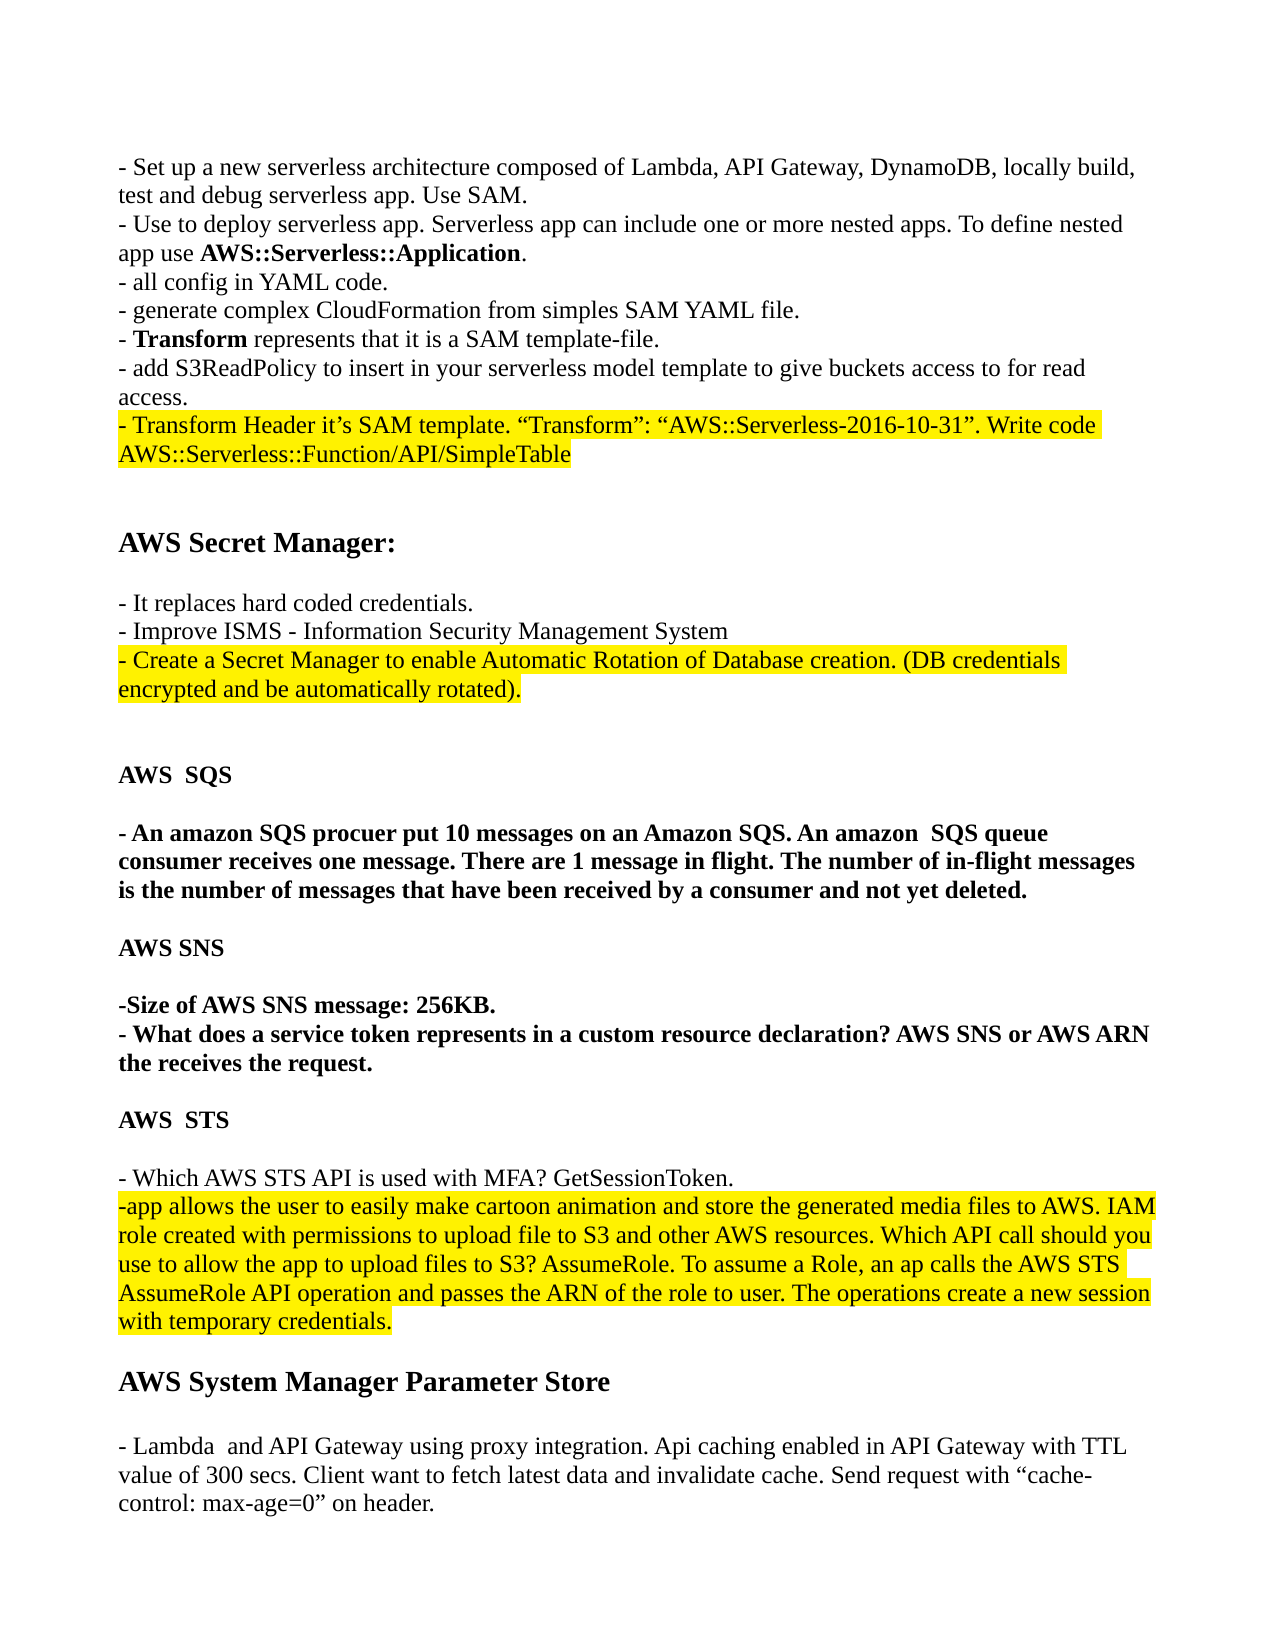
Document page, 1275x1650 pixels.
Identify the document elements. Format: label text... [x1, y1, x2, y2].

text - all config in YAML code. [118, 267, 1157, 295]
text AWS SQS [118, 760, 1157, 789]
text - It replaces hard coded credentials. [118, 588, 1157, 616]
text - generate complex CloudFormation from simples SAM YAML file. [118, 295, 1157, 324]
text -Size of AWS SNS message: 256KB. [118, 990, 1157, 1019]
text AWS SNS [118, 933, 1157, 961]
text - Lambda and API Gateway using proxy integration. Api caching enabled in API Gateway with TTL value of 300 secs. Client want to fetch latest data and invalidate cache. Send request with “cache-control: max-age=0” on header. [118, 1431, 1157, 1517]
text - Improve ISMS - Information Security Management System [118, 616, 1157, 645]
text - Set up a new serverless architecture composed of Lambda, API Gateway, DynamoDB, locally build, test and debug serverless app. Use SAM. [118, 152, 1157, 209]
text - Which AWS STS API is used with MFA? GetSessionToken. [118, 1163, 1157, 1191]
text -app allows the user to easily make cartoon animation and store the generated media files to AWS. IAM role created with permissions to upload file to S3 and other AWS resources. Which API call should you use to allow the app to upload files to S3? AssumeRole. To assume a Role, an ap calls the AWS STS AssumeRole API operation and passes the ARN of the role to user. The operations create a new session with temporary credentials. [118, 1191, 1157, 1335]
text - Transform Header it’s SAM template. “Transform”: “AWS::Serverless-2016-10-31”. Write code AWS::Serverless::Function/API/SimpleTable [118, 410, 1157, 468]
text - An amazon SQS procuer put 10 messages on an Amazon SQS. An amazon SQS queue consumer receives one message. There are 1 message in flight. The number of in-flight messages is the number of messages that have been received by a consumer and not yet deleted. [118, 818, 1157, 904]
text - Use to deploy serverless app. Serverless app can include one or more nested apps. To define nested app use AWS::Serverless::Application. [118, 209, 1157, 267]
text - What does a service token represents in a custom resource declaration? AWS SNS or AWS ARN the receives the request. [118, 1019, 1157, 1076]
text AWS STS [118, 1105, 1157, 1134]
text - Transform represents that it is a SAM template-file. [118, 324, 1157, 353]
text AWS Secret Manager: [118, 525, 1157, 559]
text AWS System Manager Parameter Store [118, 1364, 1157, 1397]
text - Create a Secret Manager to enable Automatic Rotation of Database creation. (DB credentials encrypted and be automatically rotated). [118, 645, 1157, 703]
text - add S3ReadPolicy to insert in your serverless model template to give buckets access to for read access. [118, 353, 1157, 410]
